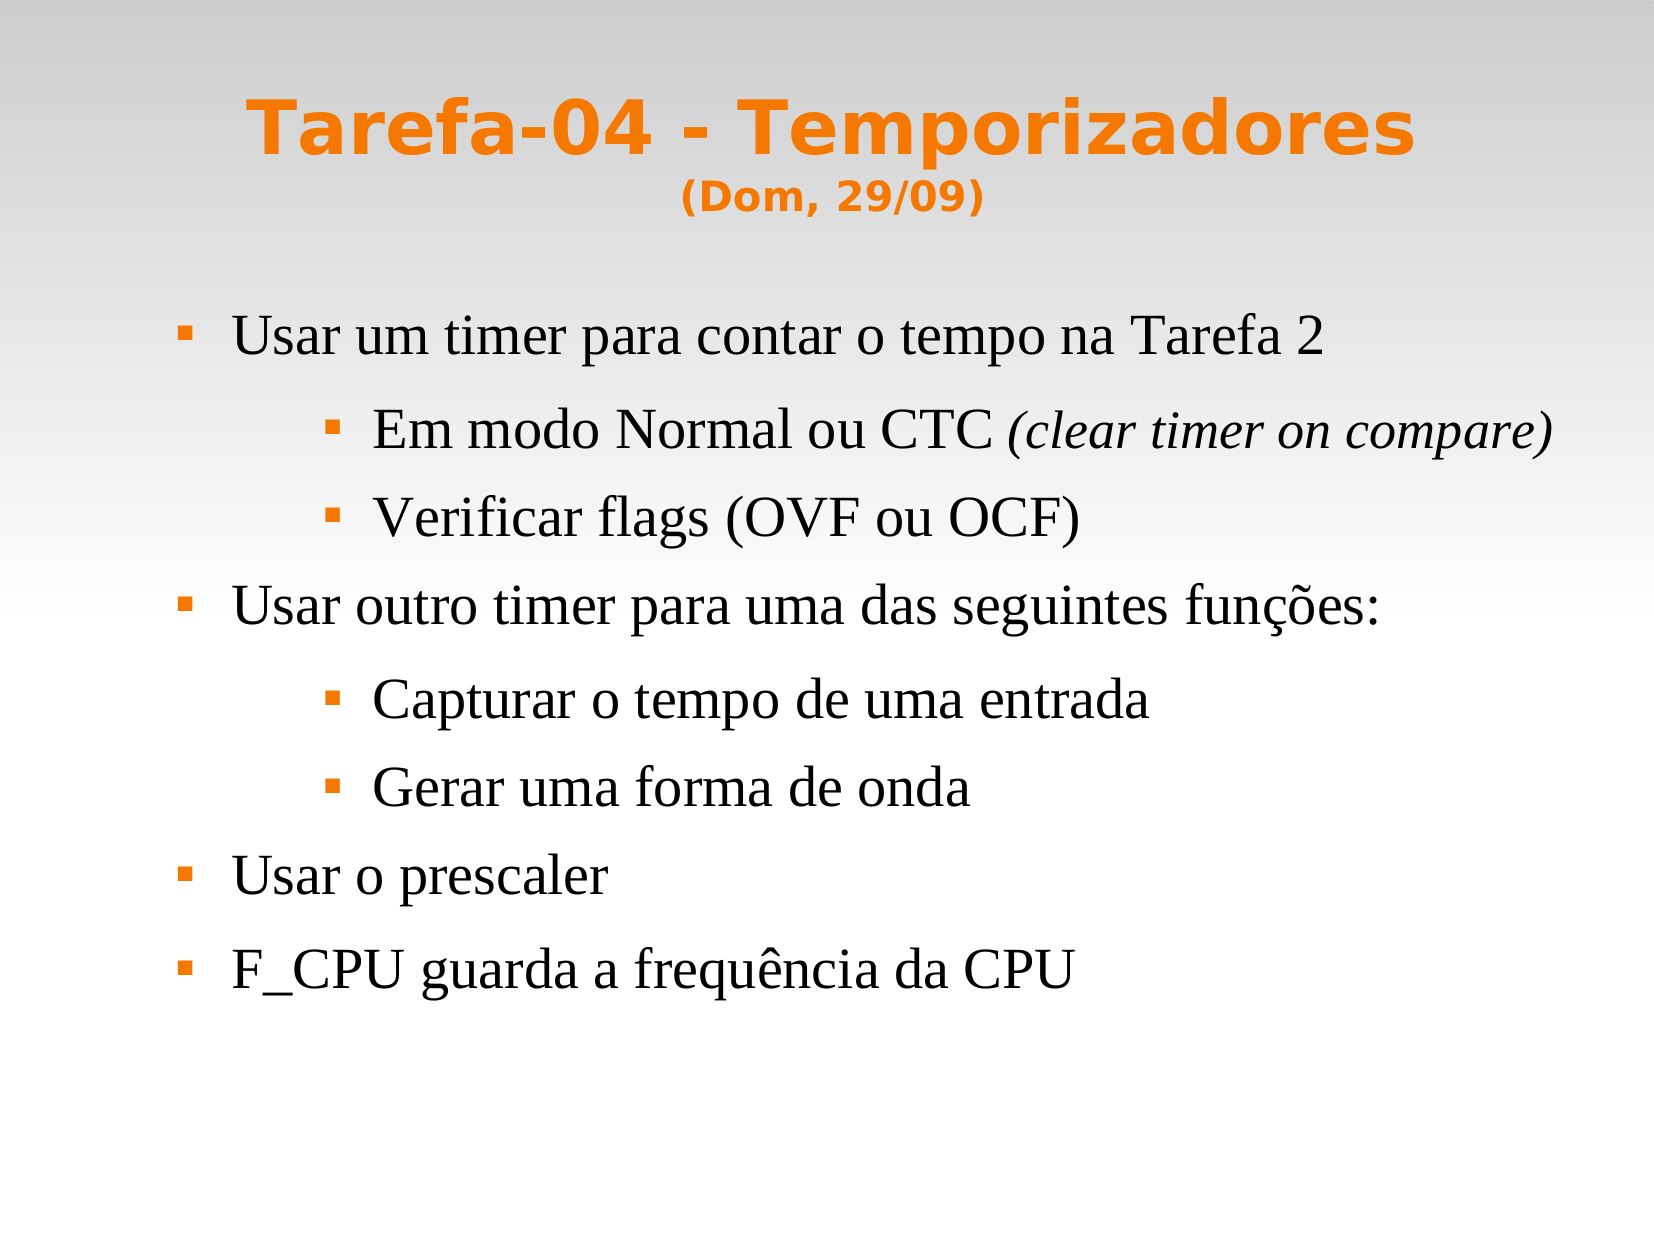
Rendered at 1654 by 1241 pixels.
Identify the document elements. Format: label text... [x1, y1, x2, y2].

title Tarefa-04 - Temporizadores (Dom, 29/09) [88, 49, 1577, 257]
list Usar um timer para contar o tempo na Tarefa 2 Em modo Normal ou CTC (clear timer on compare) Verificar flags (OVF ou OCF) Usar outro timer para uma das seguintes funções: Capturar o tempo de uma entrada Gerar uma forma de onda Usar o prescaler F_CPU guarda a frequência da CPU [89, 302, 1576, 1201]
